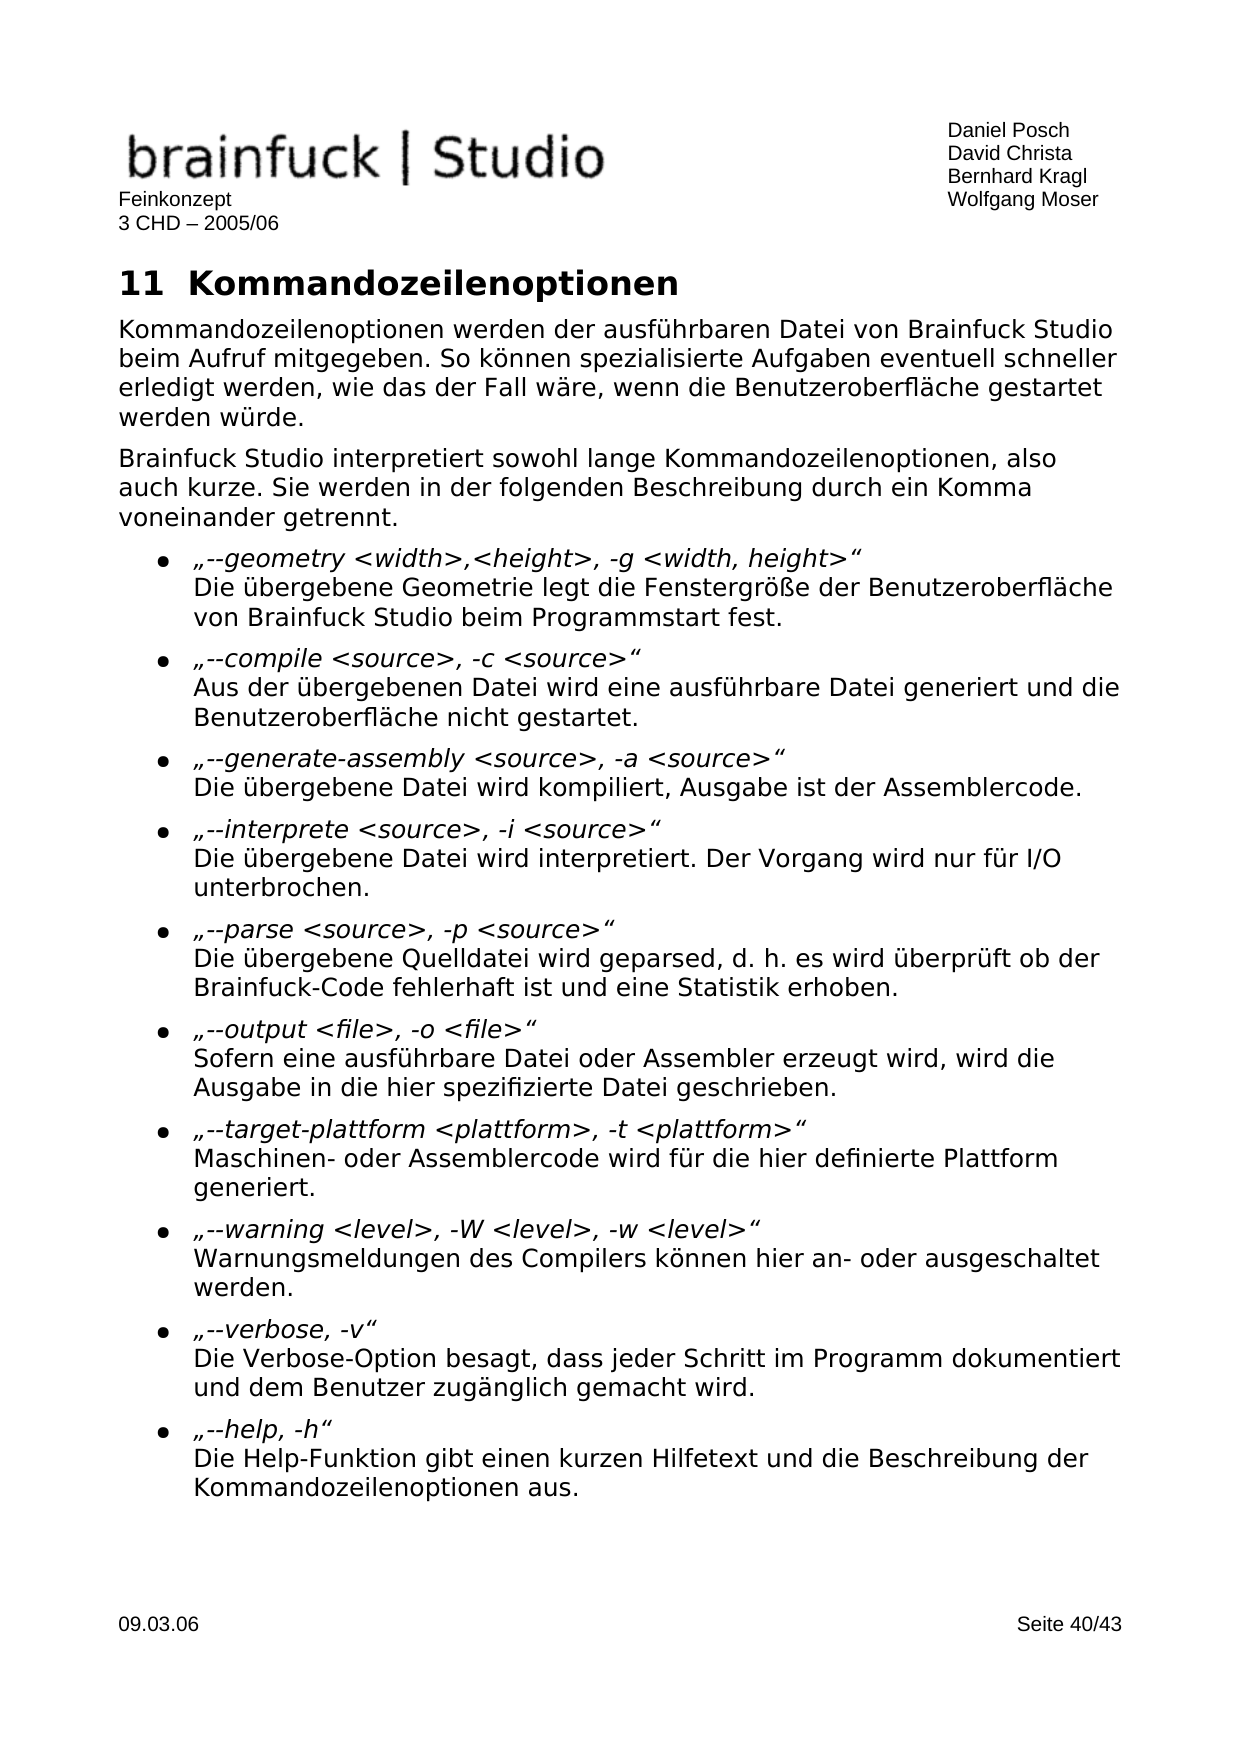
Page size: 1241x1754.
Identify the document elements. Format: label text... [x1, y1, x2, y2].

list „--interprete <source>, -i <source>“ Die übergebene Datei wird interpretiert. Der Vorgang wird nur für I/O unterbrochen. [156, 815, 1122, 903]
list „--verbose, -v“ Die Verbose-Option besagt, dass jeder Schritt im Programm dokumentiert und dem Benutzer zugänglich gemacht wird. [156, 1315, 1122, 1403]
list „--parse <source>, -p <source>“ Die übergebene Quelldatei wird geparsed, d. h. es wird überprüft ob der Brainfuck-Code fehlerhaft ist und eine Statistik erhoben. [156, 915, 1122, 1003]
list „--target-plattform <plattform>, -t <plattform>“ Maschinen- oder Assemblercode wird für die hier definierte Plattform generiert. [156, 1115, 1122, 1203]
list „--generate-assembly <source>, -a <source>“ Die übergebene Datei wird kompiliert, Ausgabe ist der Assemblercode. [156, 744, 1122, 803]
list „--output <file>, -o <file>“ Sofern eine ausführbare Datei oder Assembler erzeugt wird, wird die Ausgabe in die hier spezifizierte Datei geschrieben. [156, 1015, 1122, 1103]
list „--help, -h“ Die Help-Funktion gibt einen kurzen Hilfetext und die Beschreibung der Kommandozeilenoptionen aus. [156, 1415, 1122, 1503]
list „--warning <level>, -W <level>, -w <level>“ Warnungsmeldungen des Compilers können hier an- oder ausgeschaltet werden. [156, 1215, 1122, 1303]
subtitle Kommandozeilenoptionen [118, 264, 1122, 303]
list „--compile <source>, -c <source>“ Aus der übergebenen Datei wird eine ausführbare Datei generiert und die Benutzeroberfläche nicht gestartet. [156, 644, 1122, 732]
text Kommandozeilenoptionen werden der ausführbaren Datei von Brainfuck Studio beim Aufruf mitgegeben. So können spezialisierte Aufgaben eventuell schneller erledigt werden, wie das der Fall wäre, wenn die Benutzeroberfläche gestartet werden würde. [118, 315, 1122, 432]
picture [118, 118, 609, 187]
text Brainfuck Studio interpretiert sowohl lange Kommandozeilenoptionen, also auch kurze. Sie werden in der folgenden Beschreibung durch ein Komma voneinander getrennt. [118, 444, 1122, 532]
list „--geometry <width>,<height>, -g <width, height>“ Die übergebene Geometrie legt die Fenstergröße der Benutzeroberfläche von Brainfuck Studio beim Programmstart fest. [156, 544, 1122, 632]
